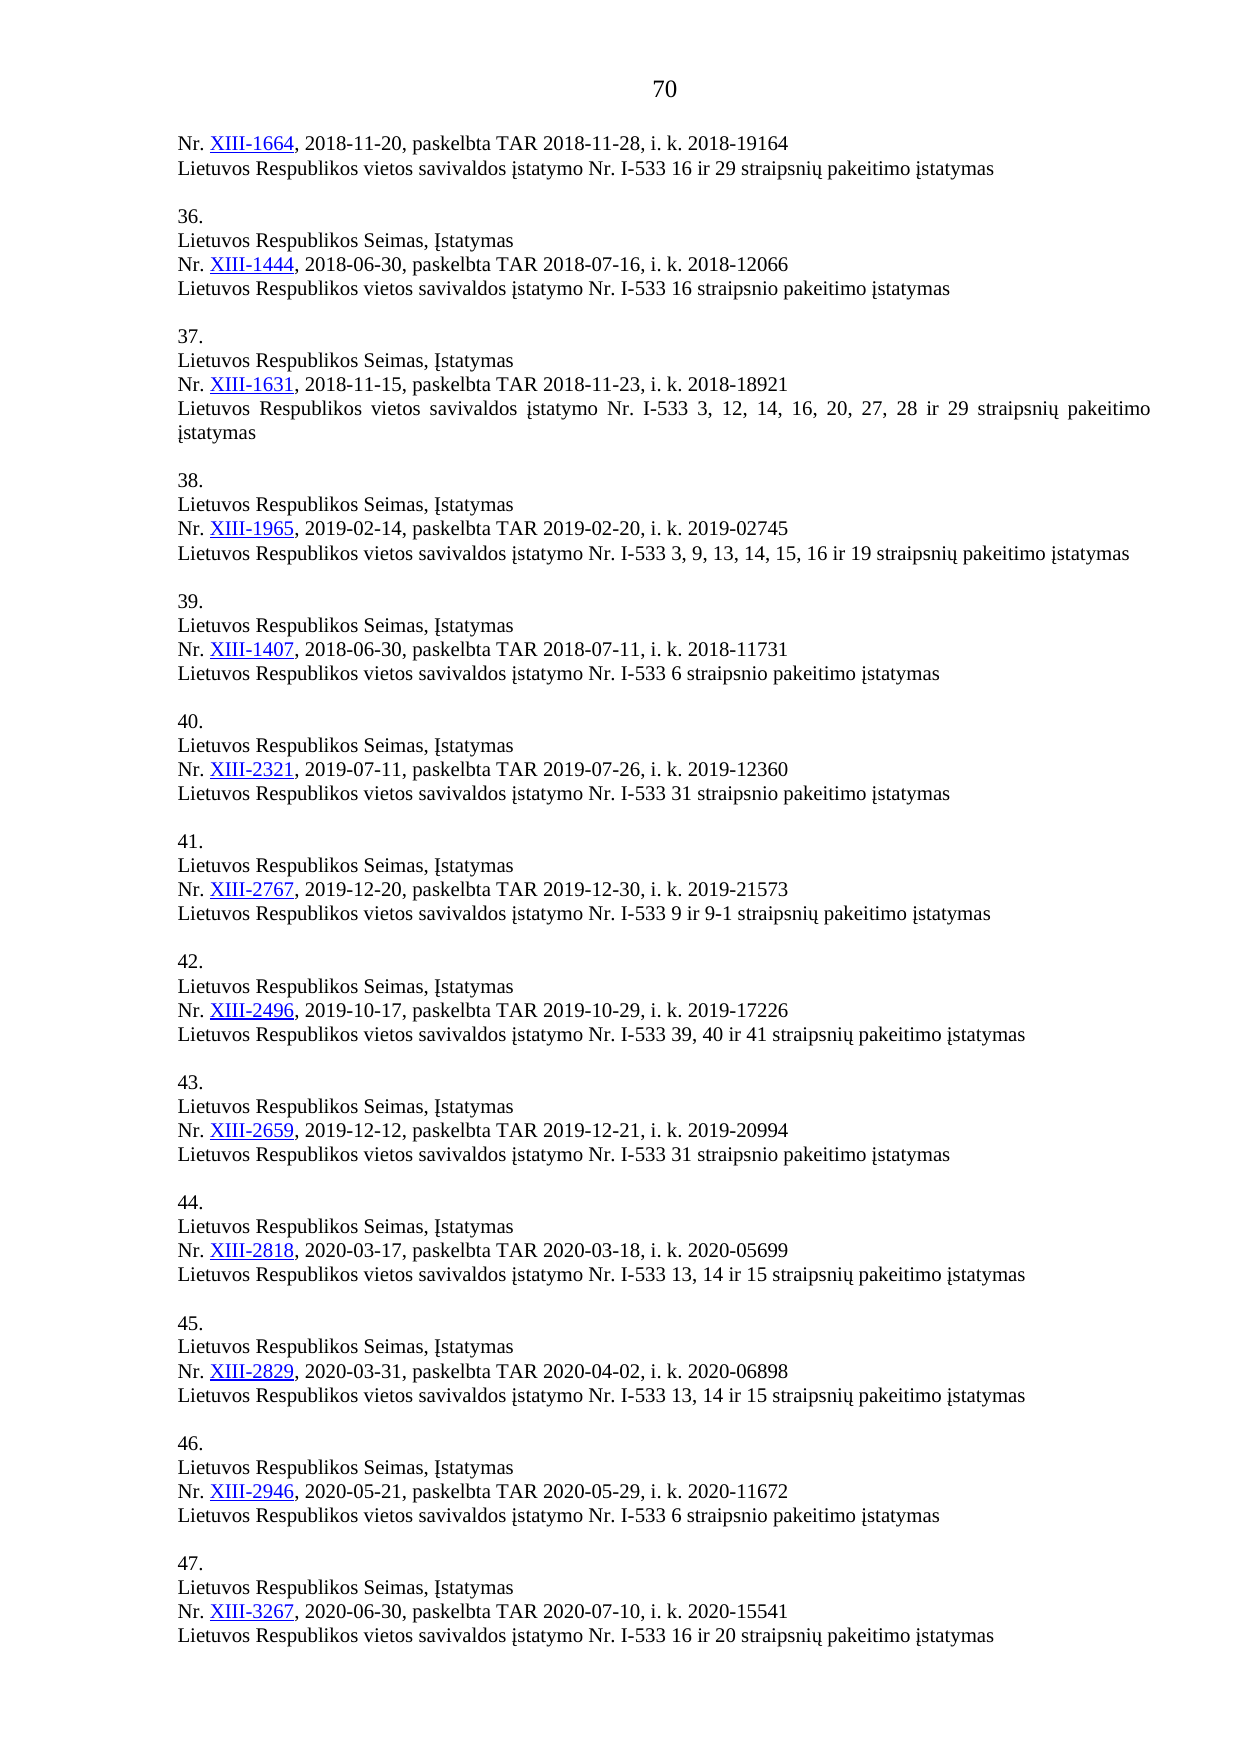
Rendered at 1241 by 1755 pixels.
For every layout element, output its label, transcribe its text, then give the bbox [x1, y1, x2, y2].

text Nr. XIII-1664, 2018-11-20, paskelbta TAR 2018-11-28, i. k. 2018-19164 [177, 131, 1152, 155]
text Lietuvos Respublikos vietos savivaldos įstatymo Nr. I-533 16 straipsnio pakeitimo įstatymas [177, 276, 1152, 300]
text Nr. XIII-1631, 2018-11-15, paskelbta TAR 2018-11-23, i. k. 2018-18921 [177, 372, 1152, 396]
text Lietuvos Respublikos vietos savivaldos įstatymo Nr. I-533 6 straipsnio pakeitimo įstatymas [177, 661, 1152, 685]
text Lietuvos Respublikos vietos savivaldos įstatymo Nr. I-533 13, 14 ir 15 straipsnių pakeitimo įstatymas [177, 1262, 1152, 1286]
text 42. [177, 949, 1152, 973]
text 45. [177, 1310, 1152, 1334]
text Lietuvos Respublikos vietos savivaldos įstatymo Nr. I-533 31 straipsnio pakeitimo įstatymas [177, 781, 1152, 805]
text Lietuvos Respublikos vietos savivaldos įstatymo Nr. I-533 3, 12, 14, 16, 20, 27, 28 ir 29 straipsnių pakeitimo įstatymas [177, 396, 1152, 444]
text Nr. XIII-2767, 2019-12-20, paskelbta TAR 2019-12-30, i. k. 2019-21573 [177, 877, 1152, 901]
text Nr. XIII-2496, 2019-10-17, paskelbta TAR 2019-10-29, i. k. 2019-17226 [177, 998, 1152, 1022]
text Lietuvos Respublikos Seimas, Įstatymas [177, 492, 1152, 516]
text Lietuvos Respublikos vietos savivaldos įstatymo Nr. I-533 3, 9, 13, 14, 15, 16 ir 19 straipsnių pakeitimo įstatymas [177, 540, 1152, 564]
text Lietuvos Respublikos Seimas, Įstatymas [177, 1575, 1152, 1599]
text Nr. XIII-2321, 2019-07-11, paskelbta TAR 2019-07-26, i. k. 2019-12360 [177, 757, 1152, 781]
text Lietuvos Respublikos vietos savivaldos įstatymo Nr. I-533 39, 40 ir 41 straipsnių pakeitimo įstatymas [177, 1022, 1152, 1046]
text Nr. XIII-1965, 2019-02-14, paskelbta TAR 2019-02-20, i. k. 2019-02745 [177, 516, 1152, 540]
text Lietuvos Respublikos Seimas, Įstatymas [177, 1455, 1152, 1479]
text 41. [177, 829, 1152, 853]
text Nr. XIII-2829, 2020-03-31, paskelbta TAR 2020-04-02, i. k. 2020-06898 [177, 1358, 1152, 1383]
text Lietuvos Respublikos vietos savivaldos įstatymo Nr. I-533 16 ir 20 straipsnių pakeitimo įstatymas [177, 1623, 1152, 1647]
text Lietuvos Respublikos Seimas, Įstatymas [177, 1094, 1152, 1118]
text Nr. XIII-2818, 2020-03-17, paskelbta TAR 2020-03-18, i. k. 2020-05699 [177, 1238, 1152, 1262]
text Lietuvos Respublikos Seimas, Įstatymas [177, 613, 1152, 637]
text 39. [177, 588, 1152, 613]
text Lietuvos Respublikos Seimas, Įstatymas [177, 228, 1152, 252]
text Nr. XIII-2659, 2019-12-12, paskelbta TAR 2019-12-21, i. k. 2019-20994 [177, 1118, 1152, 1142]
text Lietuvos Respublikos vietos savivaldos įstatymo Nr. I-533 31 straipsnio pakeitimo įstatymas [177, 1142, 1152, 1166]
text 47. [177, 1551, 1152, 1575]
text Nr. XIII-2946, 2020-05-21, paskelbta TAR 2020-05-29, i. k. 2020-11672 [177, 1479, 1152, 1503]
text Lietuvos Respublikos Seimas, Įstatymas [177, 973, 1152, 998]
text Lietuvos Respublikos vietos savivaldos įstatymo Nr. I-533 13, 14 ir 15 straipsnių pakeitimo įstatymas [177, 1383, 1152, 1407]
text Lietuvos Respublikos Seimas, Įstatymas [177, 733, 1152, 757]
text 38. [177, 468, 1152, 492]
text Nr. XIII-1444, 2018-06-30, paskelbta TAR 2018-07-16, i. k. 2018-12066 [177, 252, 1152, 276]
text 46. [177, 1431, 1152, 1455]
text Lietuvos Respublikos vietos savivaldos įstatymo Nr. I-533 6 straipsnio pakeitimo įstatymas [177, 1503, 1152, 1527]
text 43. [177, 1070, 1152, 1094]
text Lietuvos Respublikos vietos savivaldos įstatymo Nr. I-533 9 ir 9-1 straipsnių pakeitimo įstatymas [177, 901, 1152, 925]
text Lietuvos Respublikos vietos savivaldos įstatymo Nr. I-533 16 ir 29 straipsnių pakeitimo įstatymas [177, 155, 1152, 179]
text Lietuvos Respublikos Seimas, Įstatymas [177, 348, 1152, 372]
text 36. [177, 203, 1152, 228]
text 40. [177, 709, 1152, 733]
text 44. [177, 1190, 1152, 1214]
text 37. [177, 324, 1152, 348]
text Lietuvos Respublikos Seimas, Įstatymas [177, 1334, 1152, 1358]
text Nr. XIII-3267, 2020-06-30, paskelbta TAR 2020-07-10, i. k. 2020-15541 [177, 1599, 1152, 1623]
text Nr. XIII-1407, 2018-06-30, paskelbta TAR 2018-07-11, i. k. 2018-11731 [177, 637, 1152, 661]
text Lietuvos Respublikos Seimas, Įstatymas [177, 853, 1152, 877]
text Lietuvos Respublikos Seimas, Įstatymas [177, 1214, 1152, 1238]
